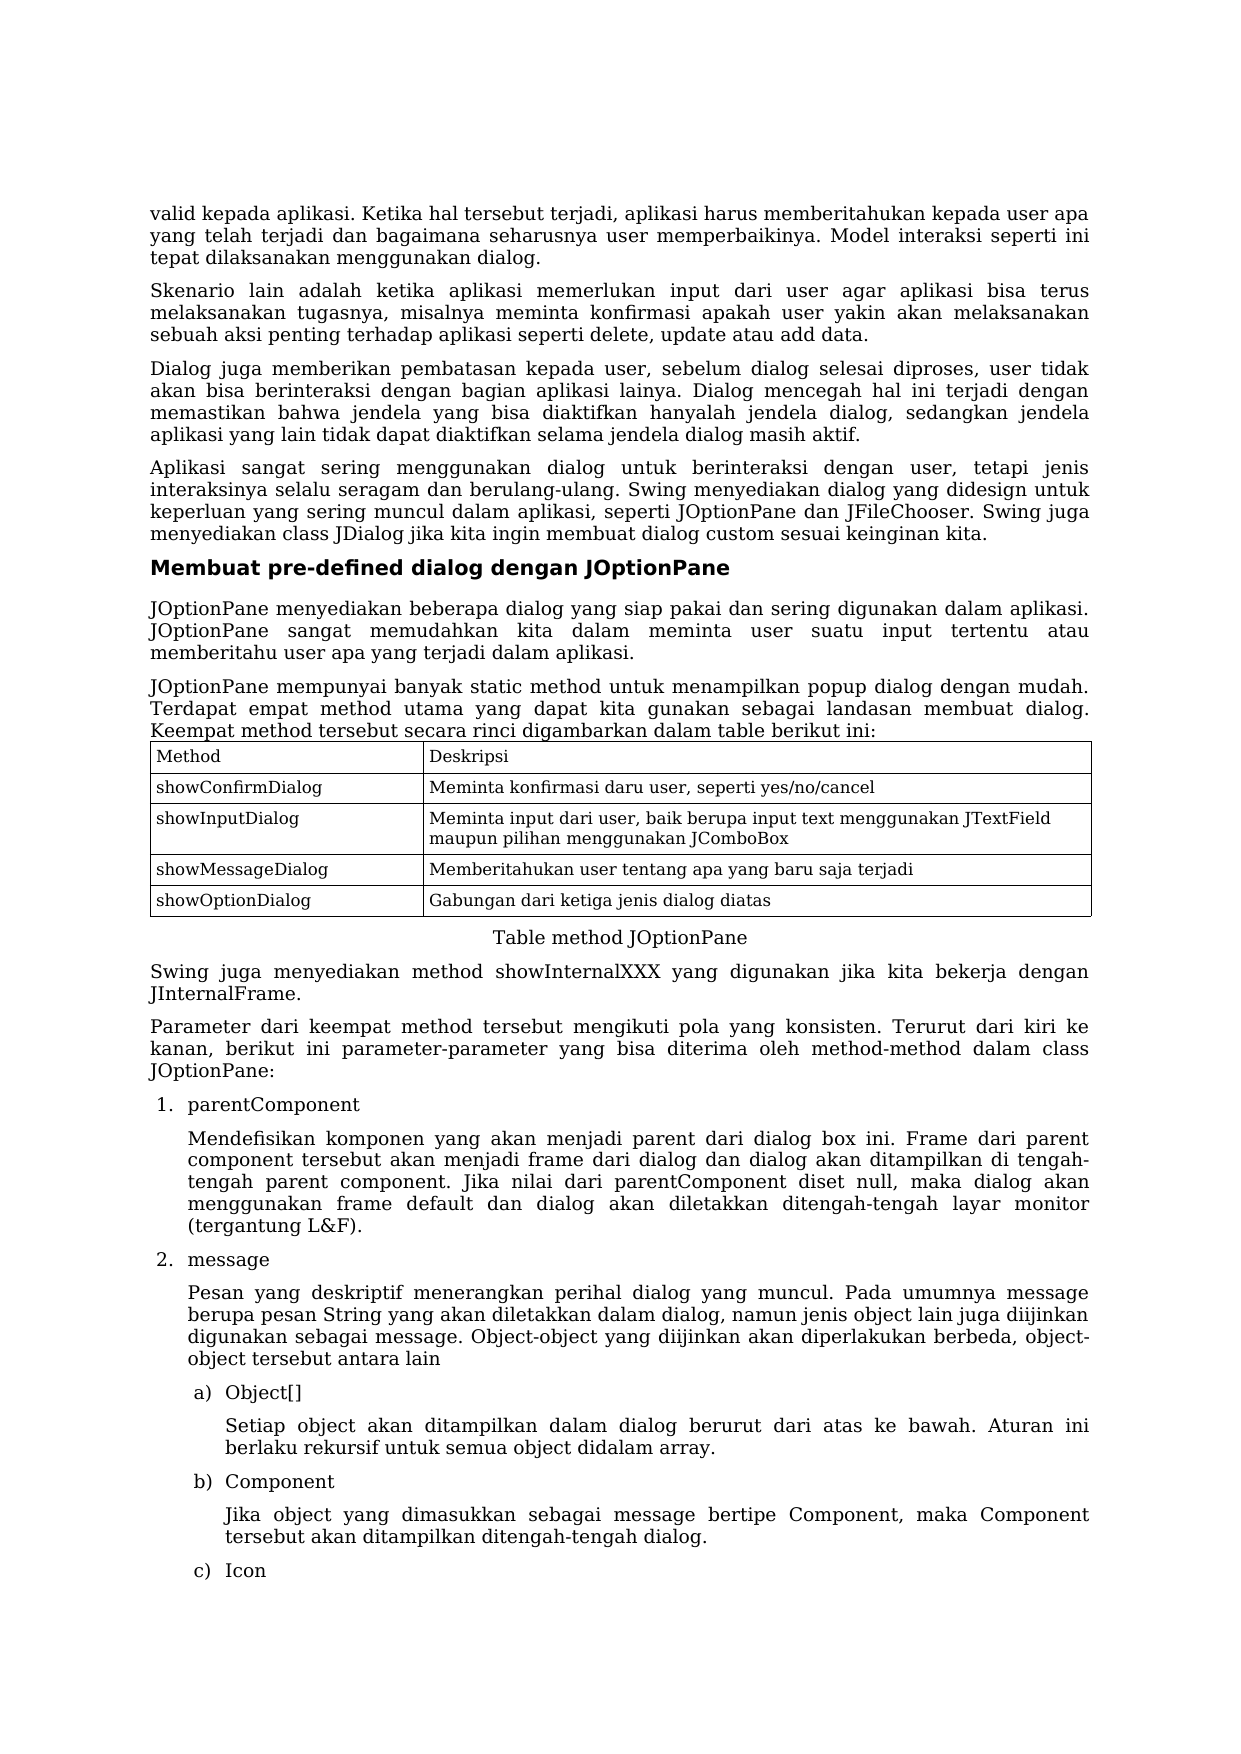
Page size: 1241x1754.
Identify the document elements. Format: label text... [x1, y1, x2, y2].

table_cell showMessageDialog [151, 855, 423, 884]
text Swing juga menyediakan method showInternalXXX yang digunakan jika kita bekerja dengan JInternalFrame. [150, 961, 1091, 1005]
list Jika object yang dimasukkan sebagai message bertipe Component, maka Component tersebut akan ditampilkan ditengah-tengah dialog. [187, 1504, 1091, 1548]
text Aplikasi sangat sering menggunakan dialog untuk berinteraksi dengan user, tetapi jenis interaksinya selalu seragam dan berulang-ulang. Swing menyediakan dialog yang didesign untuk keperluan yang sering muncul dalam aplikasi, seperti JOptionPane dan JFileChooser. Swing juga menyediakan class JDialog jika kita ingin membuat dialog custom sesuai keinginan kita. [150, 457, 1091, 545]
table_header Deskripsi [424, 742, 1091, 772]
list Icon [187, 1560, 1091, 1582]
list Setiap object akan ditampilkan dalam dialog berurut dari atas ke bawah. Aturan ini berlaku rekursif untuk semua object didalam array. [187, 1415, 1091, 1459]
text JOptionPane mempunyai banyak static method untuk menampilkan popup dialog dengan mudah. Terdapat empat method utama yang dapat kita gunakan sebagai landasan membuat dialog. Keempat method tersebut secara rinci digambarkan dalam table berikut ini: [150, 676, 1091, 741]
list Component [187, 1471, 1091, 1493]
table_header Method [151, 742, 423, 772]
table_cell Meminta konfirmasi daru user, seperti yes/no/cancel [424, 774, 1091, 803]
table_cell Memberitahukan user tentang apa yang baru saja terjadi [424, 855, 1091, 884]
table_cell showConfirmDialog [151, 774, 423, 803]
list Pesan yang deskriptif menerangkan perihal dialog yang muncul. Pada umumnya message berupa pesan String yang akan diletakkan dalam dialog, namun jenis object lain juga diijinkan digunakan sebagai message. Object-object yang diijinkan akan diperlakukan berbeda, object-object tersebut antara lain [150, 1282, 1091, 1370]
table_cell Gabungan dari ketiga jenis dialog diatas [424, 886, 1091, 916]
table_cell Meminta input dari user, baik berupa input text menggunakan JTextField maupun pilihan menggunakan JComboBox [424, 804, 1091, 854]
text Table method JOptionPane [150, 927, 1091, 949]
text JOptionPane menyediakan beberapa dialog yang siap pakai dan sering digunakan dalam aplikasi. JOptionPane sangat memudahkan kita dalam meminta user suatu input tertentu atau memberitahu user apa yang terjadi dalam aplikasi. [150, 598, 1091, 664]
table_cell showOptionDialog [151, 886, 423, 916]
text Parameter dari keempat method tersebut mengikuti pola yang konsisten. Terurut dari kiri ke kanan, berikut ini parameter-parameter yang bisa diterima oleh method-method dalam class JOptionPane: [150, 1017, 1091, 1082]
list Object[] [187, 1382, 1091, 1403]
text Dialog juga memberikan pembatasan kepada user, sebelum dialog selesai diproses, user tidak akan bisa berinteraksi dengan bagian aplikasi lainya. Dialog mencegah hal ini terjadi dengan memastikan bahwa jendela yang bisa diaktifkan hanyalah jendela dialog, sedangkan jendela aplikasi yang lain tidak dapat diaktifkan selama jendela dialog masih aktif. [150, 358, 1091, 445]
subtitle Membuat pre-defined dialog dengan JOptionPane [150, 556, 1091, 581]
text Skenario lain adalah ketika aplikasi memerlukan input dari user agar aplikasi bisa terus melaksanakan tugasnya, misalnya meminta konfirmasi apakah user yakin akan melaksanakan sebuah aksi penting terhadap aplikasi seperti delete, update atau add data. [150, 281, 1091, 346]
list parentComponent [150, 1094, 1091, 1116]
table_cell showInputDialog [151, 804, 423, 854]
list Mendefisikan komponen yang akan menjadi parent dari dialog box ini. Frame dari parent component tersebut akan menjadi frame dari dialog dan dialog akan ditampilkan di tengah-tengah parent component. Jika nilai dari parentComponent diset null, maka dialog akan menggunakan frame default dan dialog akan diletakkan ditengah-tengah layar monitor (tergantung L&F). [150, 1128, 1091, 1237]
list message [150, 1249, 1091, 1271]
text valid kepada aplikasi. Ketika hal tersebut terjadi, aplikasi harus memberitahukan kepada user apa yang telah terjadi dan bagaimana seharusnya user memperbaikinya. Model interaksi seperti ini tepat dilaksanakan menggunakan dialog. [150, 203, 1091, 269]
